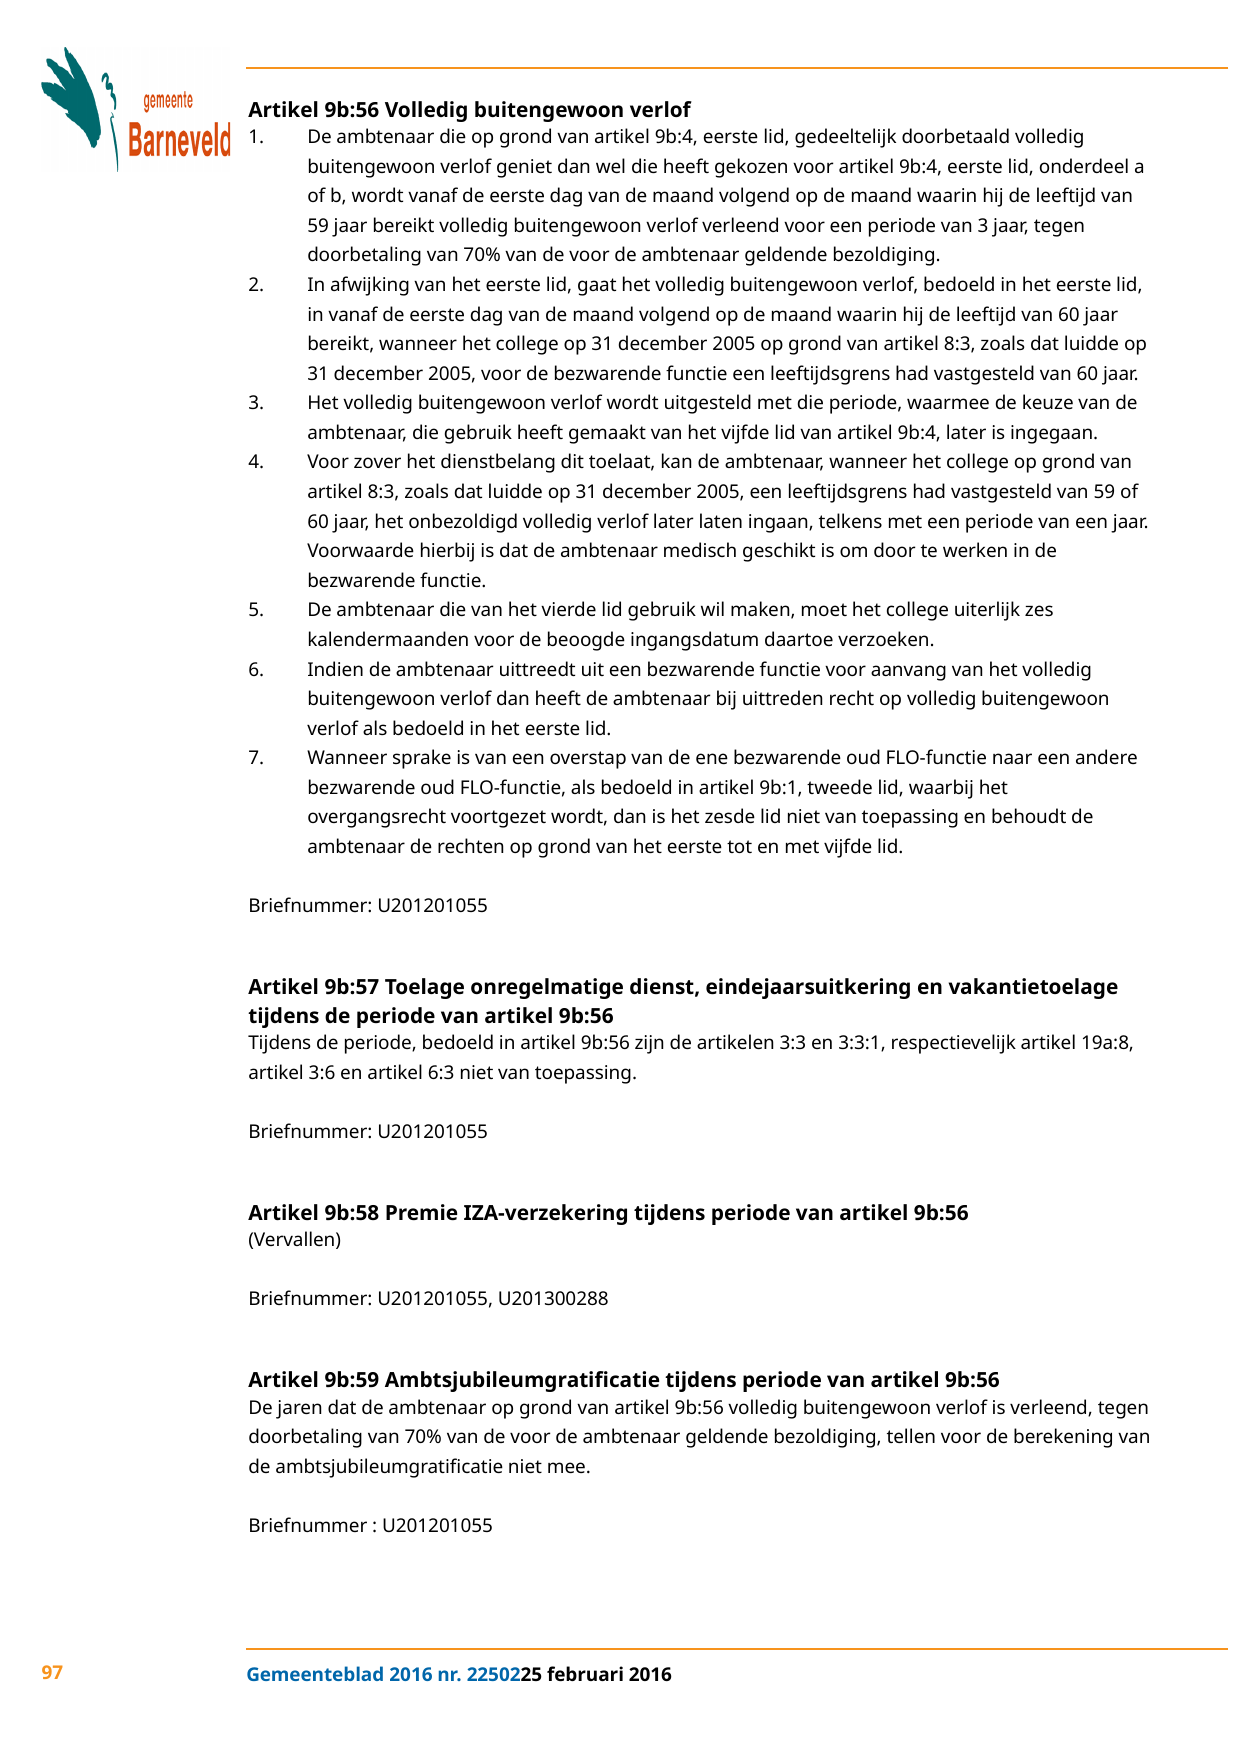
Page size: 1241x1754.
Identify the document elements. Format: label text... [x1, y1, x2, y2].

text Briefnummer: U201201055, U201300288 [248, 1286, 1152, 1311]
text De jaren dat de ambtenaar op grond van artikel 9b:56 volledig buitengewoon verlof is verleend, tegen doorbetaling van 70% van de voor de ambtenaar geldende bezoldiging, tellen voor de berekening van de ambtsjubileumgratificatie niet mee. [248, 1394, 1152, 1479]
text (Vervallen) [248, 1226, 1152, 1252]
list Het volledig buitengewoon verlof wordt uitgesteld met die periode, waarmee de keuze van de ambtenaar, die gebruik heeft gemaakt van het vijfde lid van artikel 9b:4, later is ingegaan. [248, 389, 1152, 445]
list De ambtenaar die op grond van artikel 9b:4, eerste lid, gedeeltelijk doorbetaald volledig buitengewoon verlof geniet dan wel die heeft gekozen voor artikel 9b:4, eerste lid, onderdeel a of b, wordt vanaf de eerste dag van de maand volgend op de maand waarin hij de leeftijd van 59 jaar bereikt volledig buitengewoon verlof verleend voor een periode van 3 jaar, tegen doorbetaling van 70% van de voor de ambtenaar geldende bezoldiging. [248, 123, 1152, 267]
list Wanneer sprake is van een overstap van de ene bezwarende oud FLO-functie naar een andere bezwarende oud FLO-functie, als bedoeld in artikel 9b:1, tweede lid, waarbij het overgangsrecht voortgezet wordt, dan is het zesde lid niet van toepassing en behoudt de ambtenaar de rechten op grond van het eerste tot en met vijfde lid. [248, 744, 1152, 859]
text Briefnummer : U201201055 [248, 1512, 1152, 1538]
text Tijdens de periode, bedoeld in artikel 9b:56 zijn de artikelen 3:3 en 3:3:1, respectievelijk artikel 19a:8, artikel 3:6 en artikel 6:3 niet van toepassing. [248, 1029, 1152, 1084]
text Artikel 9b:57 Toelage onregelmatige dienst, eindejaarsuitkering en vakantietoelage tijdens de periode van artikel 9b:56 [248, 972, 1152, 1029]
list De ambtenaar die van het vierde lid gebruik wil maken, moet het college uiterlijk zes kalendermaanden voor de beoogde ingangsdatum daartoe verzoeken. [248, 597, 1152, 652]
text Briefnummer: U201201055 [248, 892, 1152, 918]
text Briefnummer: U201201055 [248, 1118, 1152, 1144]
text Artikel 9b:58 Premie IZA-verzekering tijdens periode van artikel 9b:56 [248, 1198, 1152, 1226]
list Indien de ambtenaar uittreedt uit een bezwarende functie voor aanvang van het volledig buitengewoon verlof dan heeft de ambtenaar bij uittreden recht op volledig buitengewoon verlof als bedoeld in het eerste lid. [248, 656, 1152, 741]
list In afwijking van het eerste lid, gaat het volledig buitengewoon verlof, bedoeld in het eerste lid, in vanaf de eerste dag van de maand volgend op de maand waarin hij de leeftijd van 60 jaar bereikt, wanneer het college op 31 december 2005 op grond van artikel 8:3, zoals dat luidde op 31 december 2005, voor de bezwarende functie een leeftijdsgrens had vastgesteld van 60 jaar. [248, 271, 1152, 386]
text Artikel 9b:59 Ambtsjubileumgratificatie tijdens periode van artikel 9b:56 [248, 1366, 1152, 1394]
text Artikel 9b:56 Volledig buitengewoon verlof [248, 95, 1152, 123]
picture [41, 47, 231, 172]
list Voor zover het dienstbelang dit toelaat, kan de ambtenaar, wanneer het college op grond van artikel 8:3, zoals dat luidde op 31 december 2005, een leeftijdsgrens had vastgesteld van 59 of 60 jaar, het onbezoldigd volledig verlof later laten ingaan, telkens met een periode van een jaar. Voorwaarde hierbij is dat de ambtenaar medisch geschikt is om door te werken in de bezwarende functie. [248, 449, 1152, 593]
